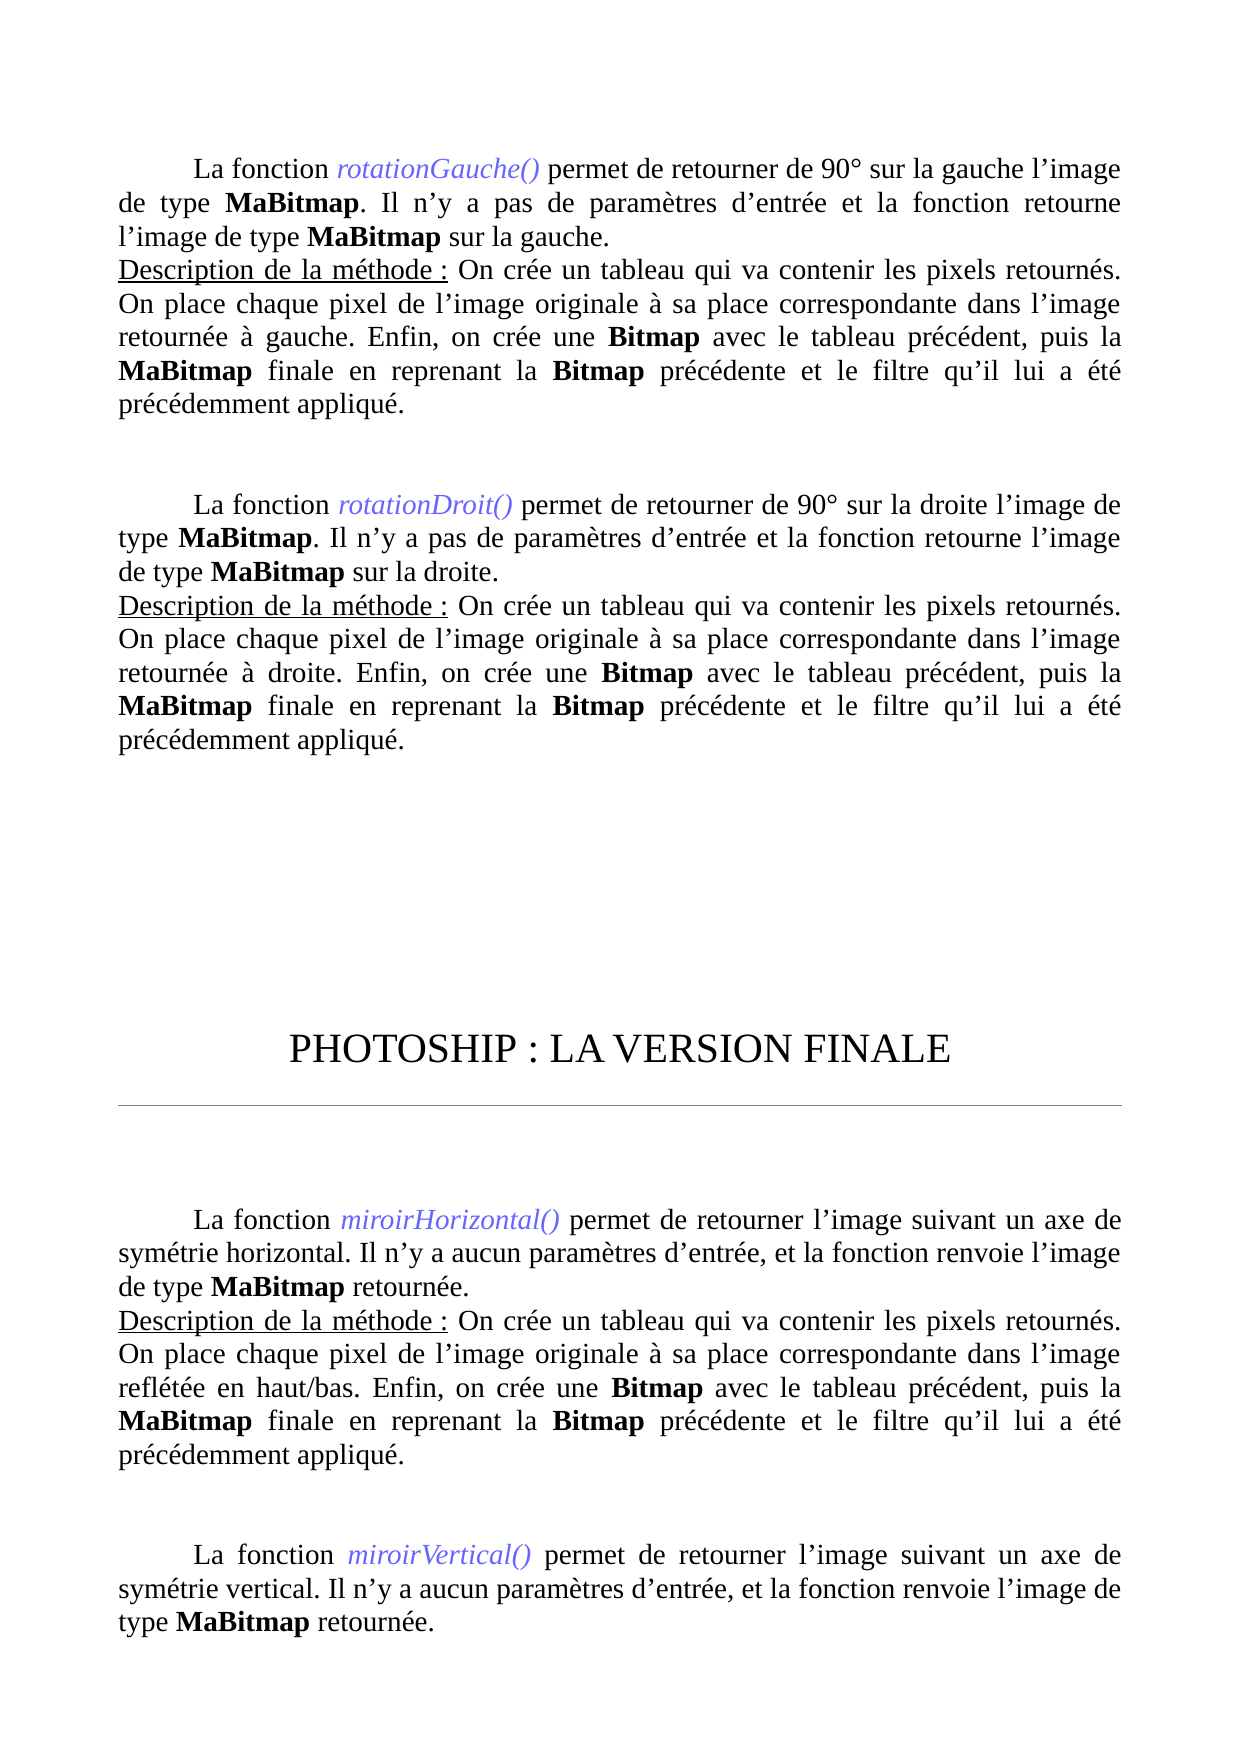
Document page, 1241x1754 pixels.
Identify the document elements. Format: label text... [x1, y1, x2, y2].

text La fonction rotationDroit() permet de retourner de 90° sur la droite l’image de type MaBitmap. Il n’y a pas de paramètres d’entrée et la fonction retourne l’image de type MaBitmap sur la droite. [118, 487, 1122, 588]
text La fonction rotationGauche() permet de retourner de 90° sur la gauche l’image de type MaBitmap. Il n’y a pas de paramètres d’entrée et la fonction retourne l’image de type MaBitmap sur la gauche. [118, 152, 1122, 252]
text La fonction miroirHorizontal() permet de retourner l’image suivant un axe de symétrie horizontal. Il n’y a aucun paramètres d’entrée, et la fonction renvoie l’image de type MaBitmap retournée. [118, 1202, 1122, 1303]
text Description de la méthode : On crée un tableau qui va contenir les pixels retournés. On place chaque pixel de l’image originale à sa place correspondante dans l’image retournée à gauche. Enfin, on crée une Bitmap avec le tableau précédent, puis la MaBitmap finale en reprenant la Bitmap précédente et le filtre qu’il lui a été précédemment appliqué. [118, 252, 1122, 420]
text PHOTOSHIP : LA VERSION FINALE [118, 1024, 1122, 1072]
text Description de la méthode : On crée un tableau qui va contenir les pixels retournés. On place chaque pixel de l’image originale à sa place correspondante dans l’image retournée à droite. Enfin, on crée une Bitmap avec le tableau précédent, puis la MaBitmap finale en reprenant la Bitmap précédente et le filtre qu’il lui a été précédemment appliqué. [118, 588, 1122, 755]
text Description de la méthode : On crée un tableau qui va contenir les pixels retournés. On place chaque pixel de l’image originale à sa place correspondante dans l’image reflétée en haut/bas. Enfin, on crée une Bitmap avec le tableau précédent, puis la MaBitmap finale en reprenant la Bitmap précédente et le filtre qu’il lui a été précédemment appliqué. [118, 1303, 1122, 1470]
text La fonction miroirVertical() permet de retourner l’image suivant un axe de symétrie vertical. Il n’y a aucun paramètres d’entrée, et la fonction renvoie l’image de type MaBitmap retournée. [118, 1537, 1122, 1638]
